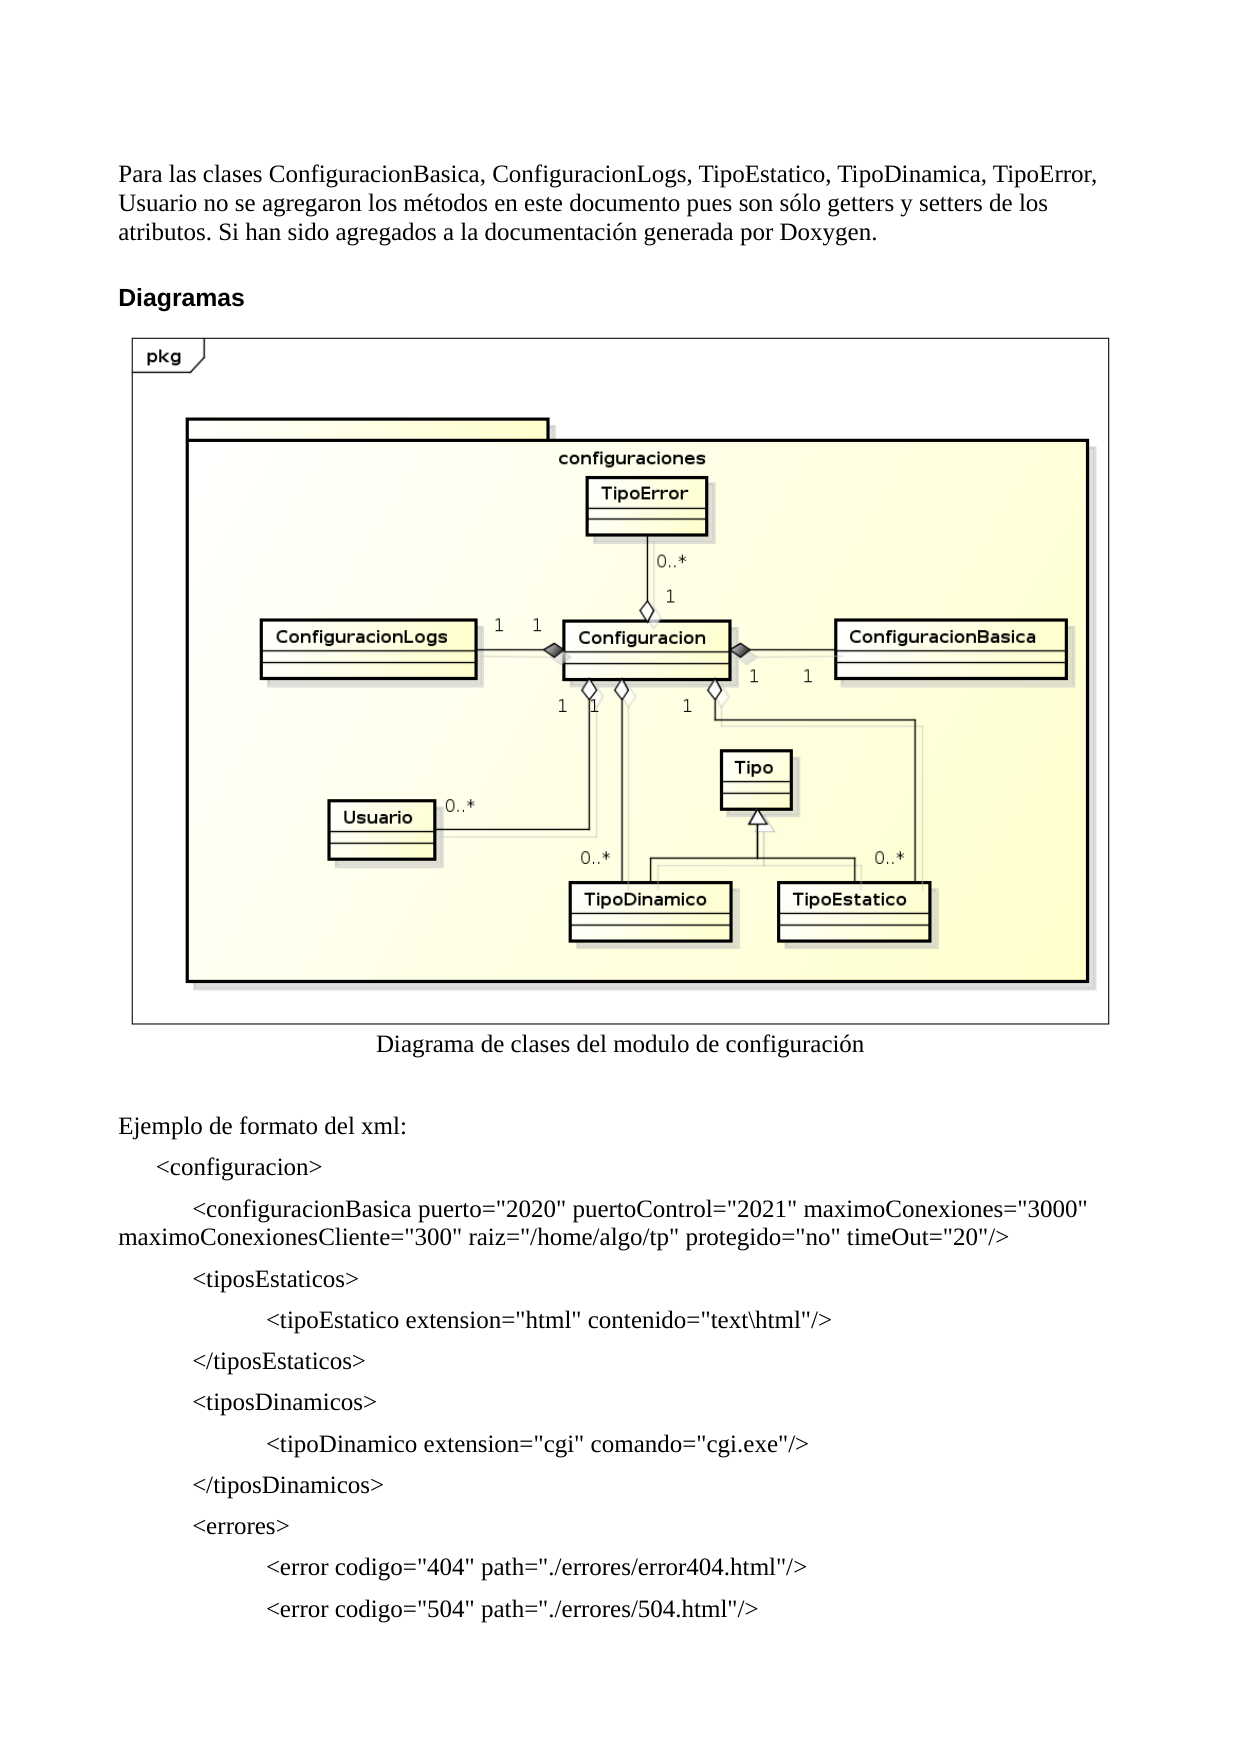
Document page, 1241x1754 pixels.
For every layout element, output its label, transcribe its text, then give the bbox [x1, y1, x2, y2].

text </tiposEstaticos> [118, 1346, 1122, 1375]
text <configuracion> [118, 1152, 1122, 1181]
text <configuracionBasica puerto="2020" puertoControl="2021" maximoConexiones="3000" maximoConexionesCliente="300" raiz="/home/algo/tp" protegido="no" timeOut="20"/> [118, 1194, 1122, 1251]
picture [118, 324, 1123, 1029]
text <tipoEstatico extension="html" contenido="text\html"/> [118, 1305, 1122, 1334]
text <tipoDinamico extension="cgi" comando="cgi.exe"/> [118, 1429, 1122, 1457]
text <tiposEstaticos> [118, 1264, 1122, 1292]
text <errores> [118, 1511, 1122, 1540]
text <tiposDinamicos> [118, 1387, 1122, 1416]
text Ejemplo de formato del xml: [118, 1111, 1122, 1140]
text </tiposDinamicos> [118, 1470, 1122, 1499]
text <error codigo="504" path="./errores/504.html"/> [118, 1594, 1122, 1622]
text <error codigo="404" path="./errores/error404.html"/> [118, 1552, 1122, 1581]
text Para las clases ConfiguracionBasica, ConfiguracionLogs, TipoEstatico, TipoDinamica, TipoError, Usuario no se agregaron los métodos en este documento pues son sólo getters y setters de los atributos. Si han sido agregados a la documentación generada por Doxygen. [118, 159, 1122, 246]
text Diagrama de clases del modulo de configuración [118, 1029, 1122, 1057]
subtitle Diagramas [118, 283, 1122, 312]
